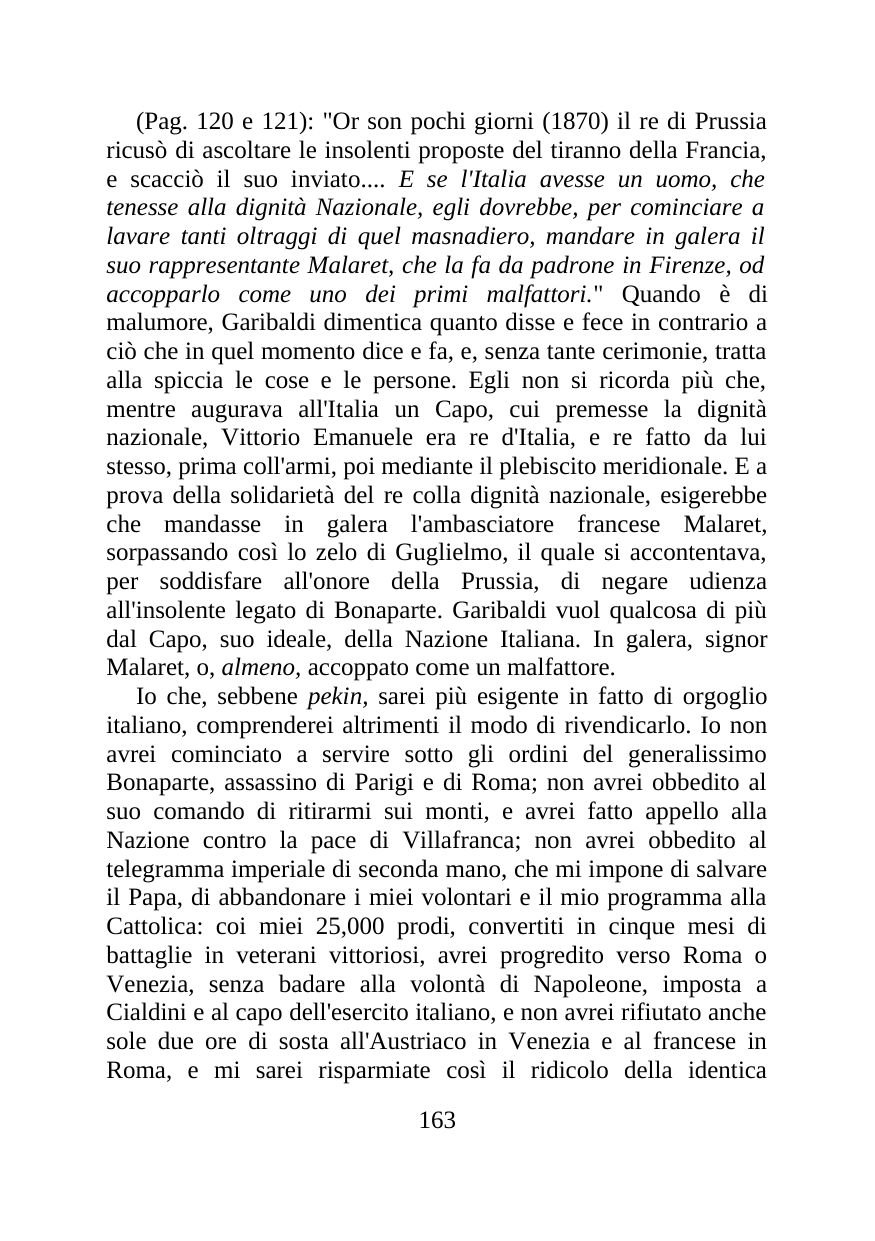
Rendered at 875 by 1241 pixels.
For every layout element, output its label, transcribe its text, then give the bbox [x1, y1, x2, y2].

text Io che, sebbene pekin, sarei più esigente in fatto di orgoglio italiano, comprenderei altrimenti il modo di rivendicarlo. Io non avrei cominciato a servire sotto gli ordini del generalissimo Bonaparte, assassino di Parigi e di Roma; non avrei obbedito al suo comando di ritirarmi sui monti, e avrei fatto appello alla Nazione contro la pace di Villafranca; non avrei obbedito al telegramma imperiale di seconda mano, che mi impone di salvare il Papa, di abbandonare i miei volontari e il mio programma alla Cattolica: coi miei 25,000 prodi, convertiti in cinque mesi di battaglie in veterani vittoriosi, avrei progredito verso Roma o Venezia, senza badare alla volontà di Napoleone, imposta a Cialdini e al capo dell'esercito italiano, e non avrei rifiutato anche sole due ore di sosta all'Austriaco in Venezia e al francese in Roma, e mi sarei risparmiate così il ridicolo della identica [106, 681, 768, 1084]
text (Pag. 120 e 121): "Or son pochi giorni (1870) il re di Prussia ricusò di ascoltare le insolenti proposte del tiranno della Francia, e scacciò il suo inviato.... E se l'Italia avesse un uomo, che tenesse alla dignità Nazionale, egli dovrebbe, per cominciare a lavare tanti oltraggi di quel masnadiero, mandare in galera il suo rappresentante Malaret, che la fa da padrone in Firenze, od accopparlo come uno dei primi malfattori." Quando è di malumore, Garibaldi dimentica quanto disse e fece in contrario a ciò che in quel momento dice e fa, e, senza tante cerimonie, tratta alla spiccia le cose e le persone. Egli non si ricorda più che, mentre augurava all'Italia un Capo, cui premesse la dignità nazionale, Vittorio Emanuele era re d'Italia, e re fatto da lui stesso, prima coll'armi, poi mediante il plebiscito meridionale. E a prova della solidarietà del re colla dignità nazionale, esigerebbe che mandasse in galera l'ambasciatore francese Malaret, sorpassando così lo zelo di Guglielmo, il quale si accontentava, per soddisfare all'onore della Prussia, di negare udienza all'insolente legato di Bonaparte. Garibaldi vuol qualcosa di più dal Capo, suo ideale, della Nazione Italiana. In galera, signor Malaret, o, almeno, accoppato come un malfattore. [106, 106, 768, 681]
